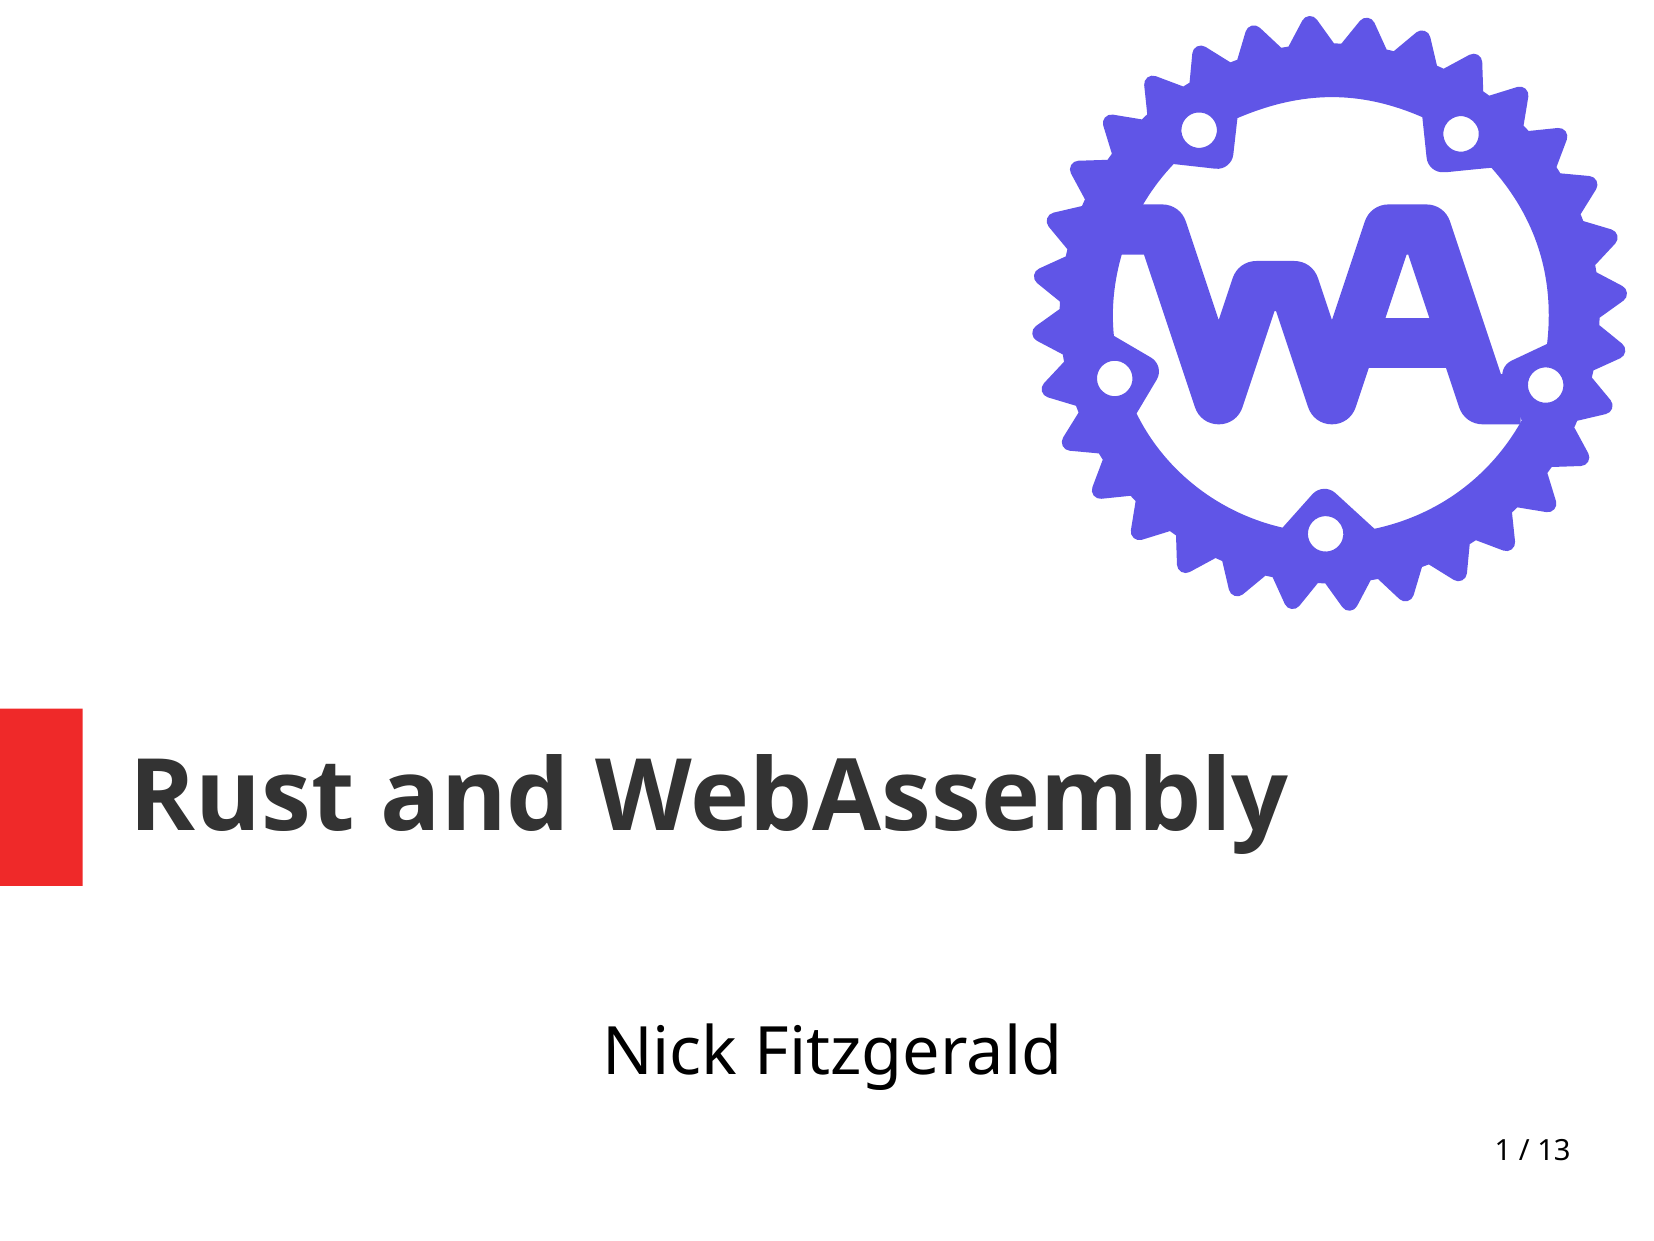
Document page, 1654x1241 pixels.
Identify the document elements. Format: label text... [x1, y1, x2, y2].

picture [1017, 0, 1651, 633]
subtitle Nick Fitzgerald [129, 968, 1536, 1130]
title Rust and WebAssembly [129, 673, 1536, 910]
